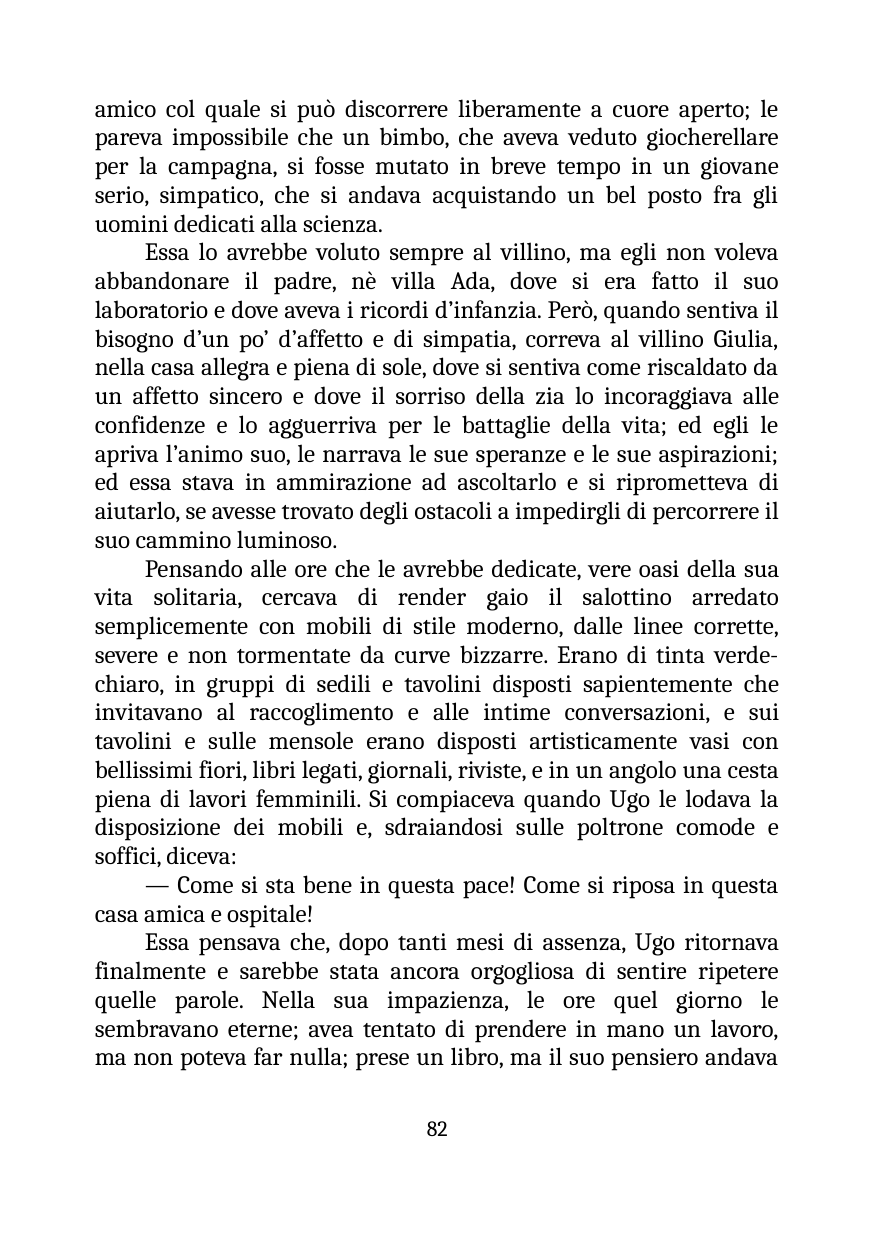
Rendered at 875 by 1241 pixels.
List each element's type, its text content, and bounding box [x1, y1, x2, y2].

text amico col quale si può discorrere liberamente a cuore aperto; le pareva impossibile che un bimbo, che aveva veduto giocherellare per la campagna, si fosse mutato in breve tempo in un giovane serio, simpatico, che si andava acquistando un bel posto fra gli uomini dedicati alla scienza. [94, 94, 779, 238]
text Essa lo avrebbe voluto sempre al villino, ma egli non voleva abbandonare il padre, nè villa Ada, dove si era fatto il suo laboratorio e dove aveva i ricordi d’infanzia. Però, quando sentiva il bisogno d’un po’ d’affetto e di simpatia, correva al villino Giulia, nella casa allegra e piena di sole, dove si sentiva come riscaldato da un affetto sincero e dove il sorriso della zia lo incoraggiava alle confidenze e lo agguerriva per le battaglie della vita; ed egli le apriva l’animo suo, le narrava le sue speranze e le sue aspirazioni; ed essa stava in ammirazione ad ascoltarlo e si riprometteva di aiutarlo, se avesse trovato degli ostacoli a impedirgli di percorrere il suo cammino luminoso. [94, 238, 779, 554]
text Essa pensava che, dopo tanti mesi di assenza, Ugo ritornava finalmente e sarebbe stata ancora orgogliosa di sentire ripetere quelle parole. Nella sua impazienza, le ore quel giorno le sembravano eterne; avea tentato di prendere in mano un lavoro, ma non poteva far nulla; prese un libro, ma il suo pensiero andava [94, 928, 779, 1072]
text — Come si sta bene in questa pace! Come si riposa in questa casa amica e ospitale! [94, 871, 779, 928]
text Pensando alle ore che le avrebbe dedicate, vere oasi della sua vita solitaria, cercava di render gaio il salottino arredato semplicemente con mobili di stile moderno, dalle linee corrette, severe e non tormentate da curve bizzarre. Erano di tinta verde-chiaro, in gruppi di sedili e tavolini disposti sapientemente che invitavano al raccoglimento e alle intime conversazioni, e sui tavolini e sulle mensole erano disposti artisticamente vasi con bellissimi fiori, libri legati, giornali, riviste, e in un angolo una cesta piena di lavori femminili. Si compiaceva quando Ugo le lodava la disposizione dei mobili e, sdraiandosi sulle poltrone comode e soffici, diceva: [94, 554, 779, 871]
